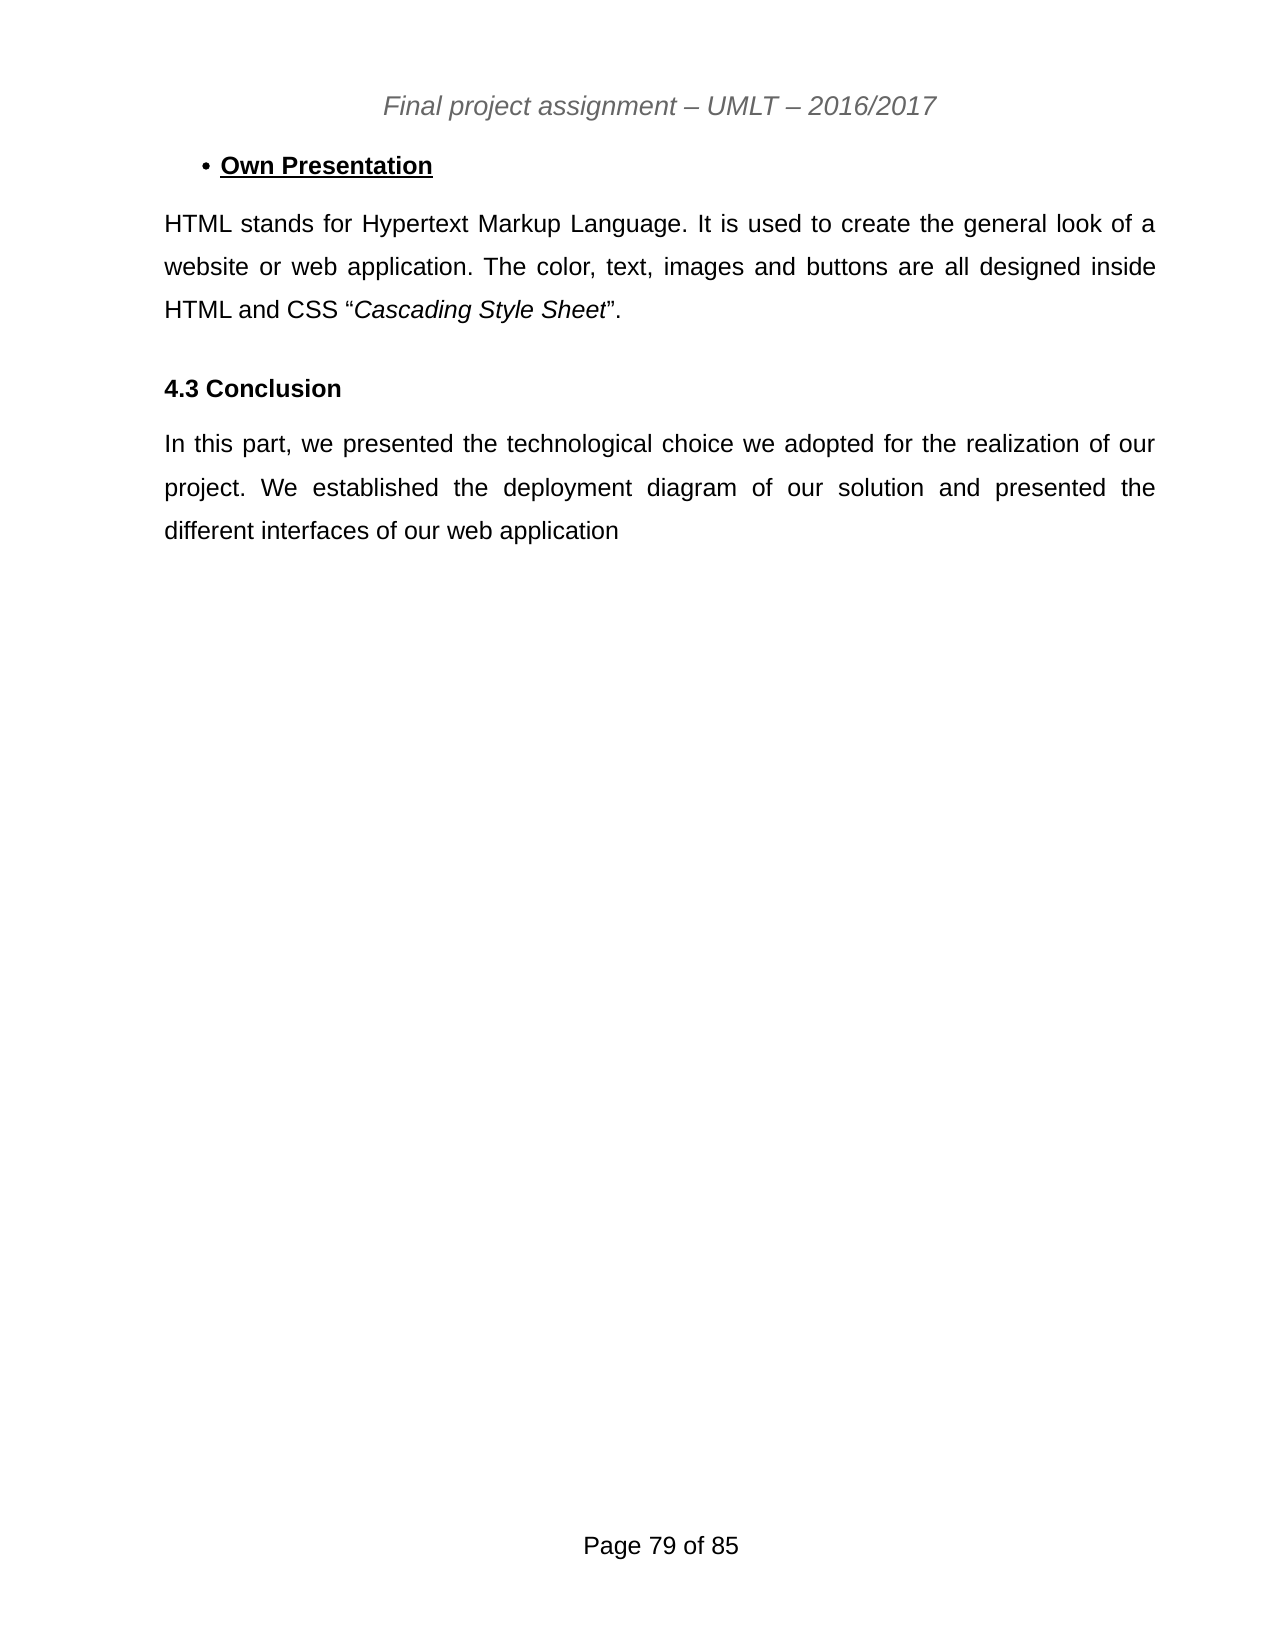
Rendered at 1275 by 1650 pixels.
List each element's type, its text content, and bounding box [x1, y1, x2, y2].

list Own Presentation [202, 151, 1158, 180]
text In this part, we presented the technological choice we adopted for the realization of our project. We established the deployment diagram of our solution and presented the different interfaces of our web application [164, 429, 1158, 544]
text HTML stands for Hypertext Markup Language. It is used to create the general look of a website or web application. The color, text, images and buttons are all designed inside HTML and CSS “Cascading Style Sheet”. [164, 209, 1158, 324]
subtitle 4.3 Conclusion [164, 374, 1158, 403]
